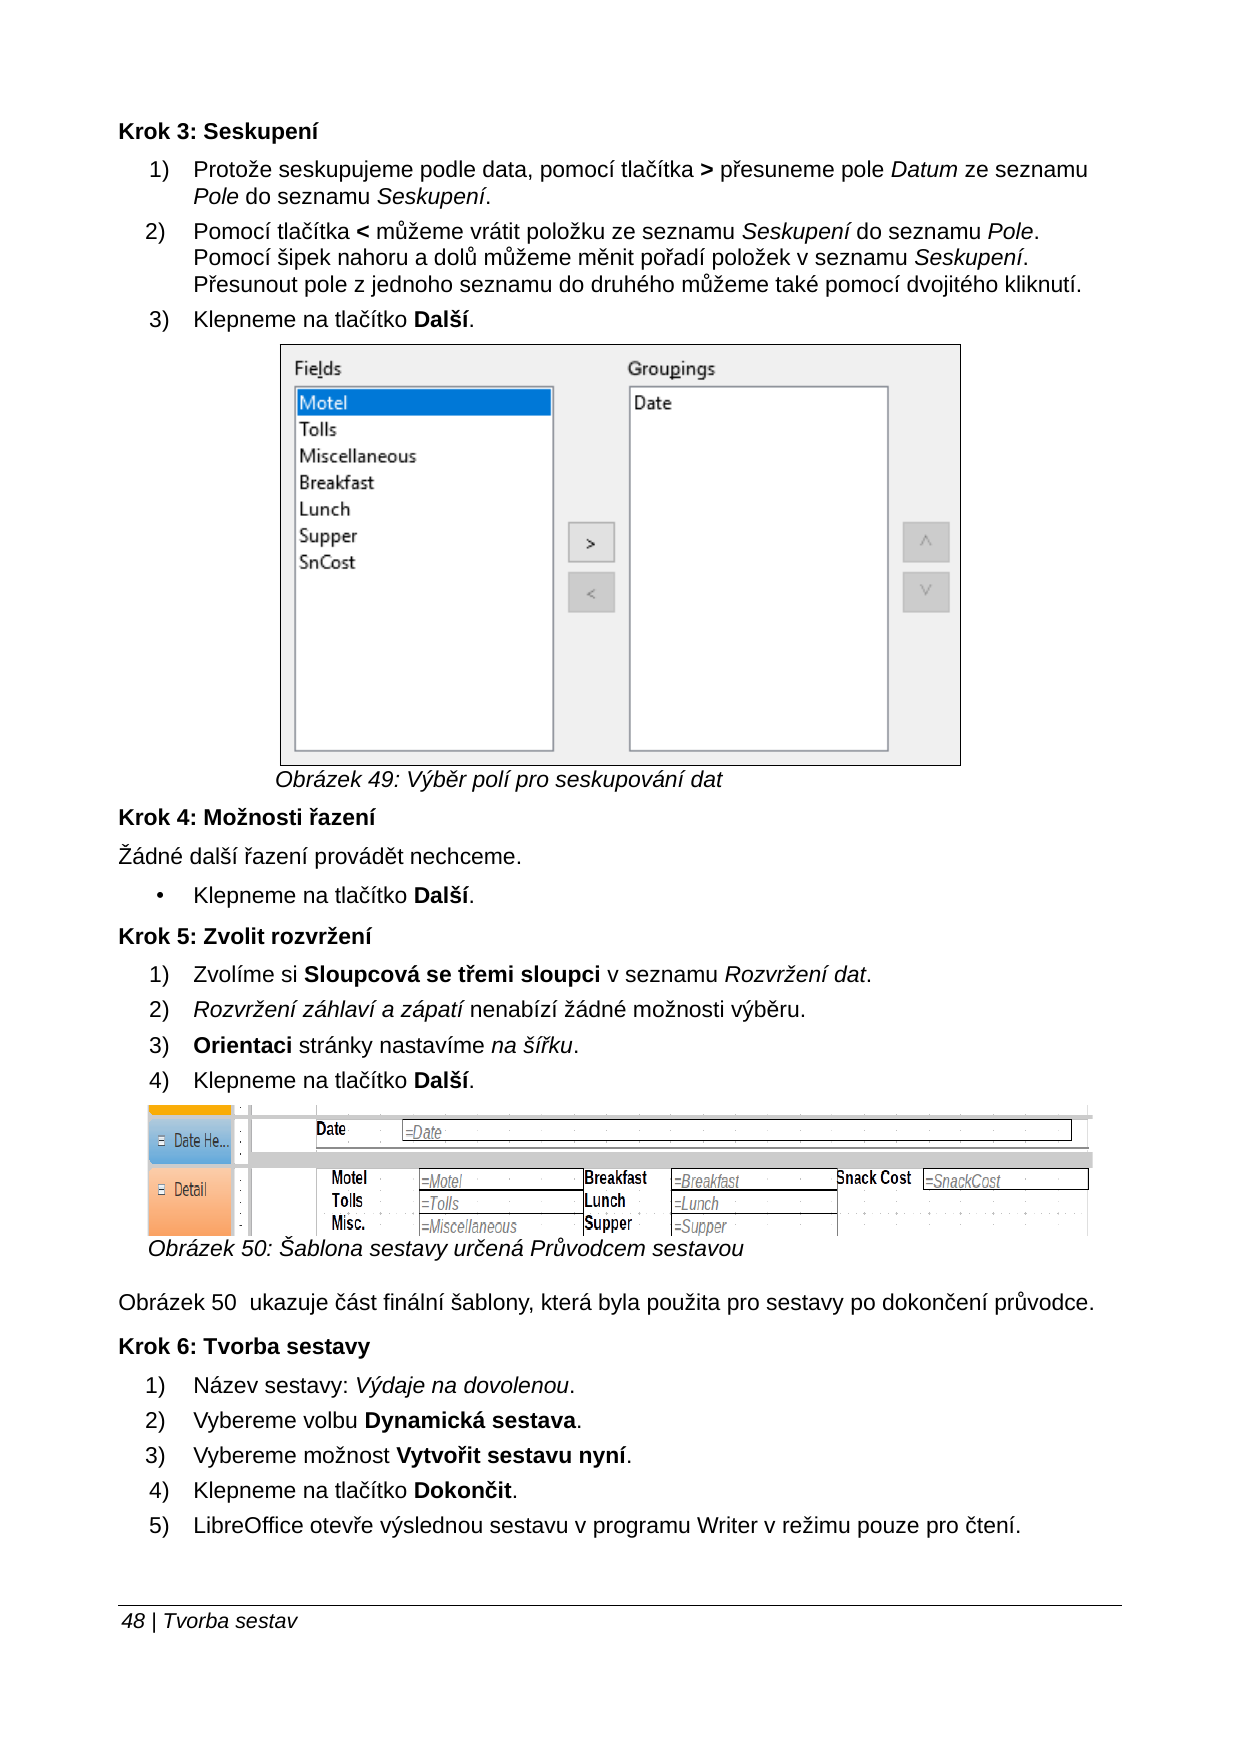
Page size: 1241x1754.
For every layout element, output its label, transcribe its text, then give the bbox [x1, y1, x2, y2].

list Pomocí tlačítka < můžeme vrátit položku ze seznamu Seskupení do seznamu Pole. Pomocí šipek nahoru a dolů můžeme měnit pořadí položek v seznamu Seskupení. Přesunout pole z jednoho seznamu do druhého můžeme také pomocí dvojitého kliknutí. [165, 218, 1122, 297]
text Obrázek 50 ukazuje část finální šablony, která byla použita pro sestavy po dokončení průvodce. [118, 1289, 1122, 1315]
text Krok 5: Zvolit rozvržení [118, 923, 1122, 949]
list Klepneme na tlačítko Další. [169, 306, 1122, 332]
text Žádné další řazení provádět nechceme. [118, 843, 1122, 869]
list Klepneme na tlačítko Další. [156, 882, 1122, 908]
text Obrázek 50: Šablona sestavy určená Průvodcem sestavou [148, 1236, 1093, 1261]
picture [281, 345, 960, 765]
text Obrázek 49: Výběr polí pro seskupování dat [275, 765, 965, 792]
list Vybereme volbu Dynamická sestava. [165, 1407, 1122, 1433]
list Orientaci stránky nastavíme na šířku. [169, 1032, 1122, 1058]
picture [147, 1105, 1093, 1236]
list Vybereme možnost Vytvořit sestavu nyní. [165, 1442, 1122, 1468]
list LibreOffice otevře výslednou sestavu v programu Writer v režimu pouze pro čtení. [169, 1512, 1122, 1539]
list Klepneme na tlačítko Další. [169, 1067, 1122, 1093]
list Protože seskupujeme podle data, pomocí tlačítka > přesuneme pole Datum ze seznamu Pole do seznamu Seskupení. [169, 156, 1122, 209]
list Název sestavy: Výdaje na dovolenou. [165, 1372, 1122, 1398]
text Krok 6: Tvorba sestavy [118, 1333, 1122, 1359]
text Krok 4: Možnosti řazení [118, 804, 1122, 830]
list Rozvržení záhlaví a zápatí nenabízí žádné možnosti výběru. [169, 996, 1122, 1023]
text Krok 3: Seskupení [118, 118, 1122, 144]
list Klepneme na tlačítko Dokončit. [169, 1477, 1122, 1504]
list Zvolíme si Sloupcová se třemi sloupci v seznamu Rozvržení dat. [169, 961, 1122, 988]
